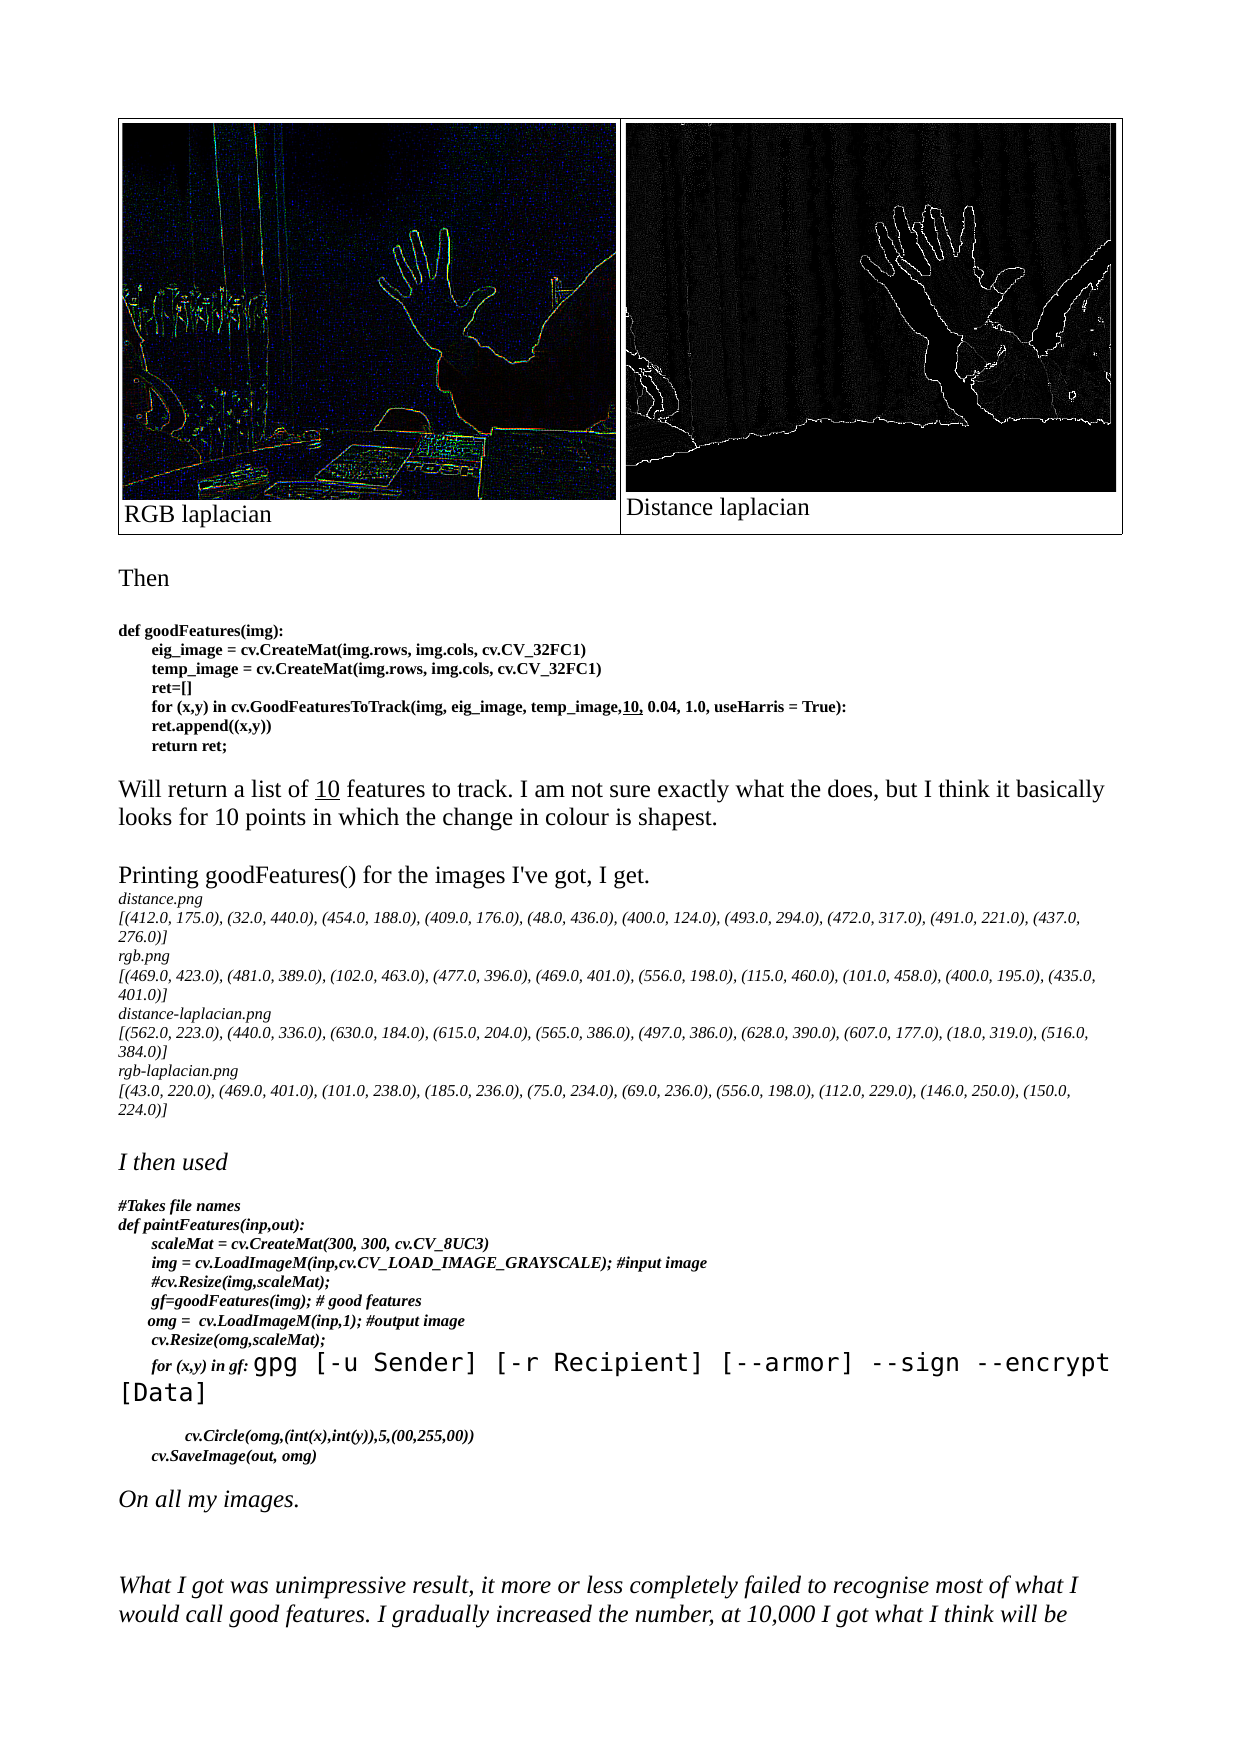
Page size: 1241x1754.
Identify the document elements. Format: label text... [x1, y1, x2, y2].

text [(43.0, 220.0), (469.0, 401.0), (101.0, 238.0), (185.0, 236.0), (75.0, 234.0), (69.0, 236.0), (556.0, 198.0), (112.0, 229.0), (146.0, 250.0), (150.0, 224.0)] [118, 1080, 1122, 1119]
text return ret; [118, 735, 1122, 754]
text ret.append((x,y)) [118, 716, 1122, 735]
picture [122, 123, 616, 500]
text #cv.Resize(img,scaleMat); [118, 1272, 1122, 1291]
text eig_image = cv.CreateMat(img.rows, img.cols, cv.CV_32FC1) [118, 639, 1122, 659]
text Printing goodFeatures() for the images I've got, I get. [118, 860, 1122, 889]
table_header [119, 119, 620, 499]
table_header Distance laplacian [621, 119, 1122, 534]
text cv.Resize(omg,scaleMat); [118, 1329, 1122, 1349]
text rgb-laplacian.png [118, 1061, 1122, 1080]
text I then used [118, 1147, 1122, 1176]
text scaleMat = cv.CreateMat(300, 300, cv.CV_8UC3) [118, 1234, 1122, 1253]
text temp_image = cv.CreateMat(img.rows, img.cols, cv.CV_32FC1) [118, 659, 1122, 678]
text Then [118, 563, 1122, 592]
text distance.png [118, 889, 1122, 908]
text cv.SaveImage(out, omg) [118, 1445, 1122, 1464]
text On all my images. [118, 1484, 1122, 1512]
text [(412.0, 175.0), (32.0, 440.0), (454.0, 188.0), (409.0, 176.0), (48.0, 436.0), (400.0, 124.0), (493.0, 294.0), (472.0, 317.0), (491.0, 221.0), (437.0, 276.0)] [118, 908, 1122, 946]
text rgb.png [118, 946, 1122, 965]
text distance-laplacian.png [118, 1004, 1122, 1023]
text img = cv.LoadImageM(inp,cv.CV_LOAD_IMAGE_GRAYSCALE); #input image [118, 1253, 1122, 1272]
text omg = cv.LoadImageM(inp,1); #output image [118, 1310, 1122, 1329]
text cv.Circle(omg,(int(x),int(y)),5,(00,255,00)) [118, 1426, 1122, 1445]
text gf=goodFeatures(img); # good features [118, 1291, 1122, 1310]
text def paintFeatures(inp,out): [118, 1214, 1122, 1234]
text Will return a list of 10 features to track. I am not sure exactly what the does, but I think it basically looks for 10 points in which the change in colour is shapest. [118, 774, 1122, 831]
text def goodFeatures(img): [118, 620, 1122, 639]
text #Takes file names [118, 1195, 1122, 1214]
text ret=[] [118, 678, 1122, 697]
text for (x,y) in gf: gpg [-u Sender] [-r Recipient] [--armor] --sign --encrypt [Data] [118, 1349, 1122, 1407]
picture [625, 123, 1117, 492]
text [(562.0, 223.0), (440.0, 336.0), (630.0, 184.0), (615.0, 204.0), (565.0, 386.0), (497.0, 386.0), (628.0, 390.0), (607.0, 177.0), (18.0, 319.0), (516.0, 384.0)] [118, 1023, 1122, 1061]
text for (x,y) in cv.GoodFeaturesToTrack(img, eig_image, temp_image,10, 0.04, 1.0, useHarris = True): [118, 697, 1122, 716]
text [(469.0, 423.0), (481.0, 389.0), (102.0, 463.0), (477.0, 396.0), (469.0, 401.0), (556.0, 198.0), (115.0, 460.0), (101.0, 458.0), (400.0, 195.0), (435.0, 401.0)] [118, 965, 1122, 1004]
text What I got was unimpressive result, it more or less completely failed to recognise most of what I would call good features. I gradually increased the number, at 10,000 I got what I think will be [118, 1570, 1122, 1627]
table_header RGB laplacian [119, 500, 620, 534]
